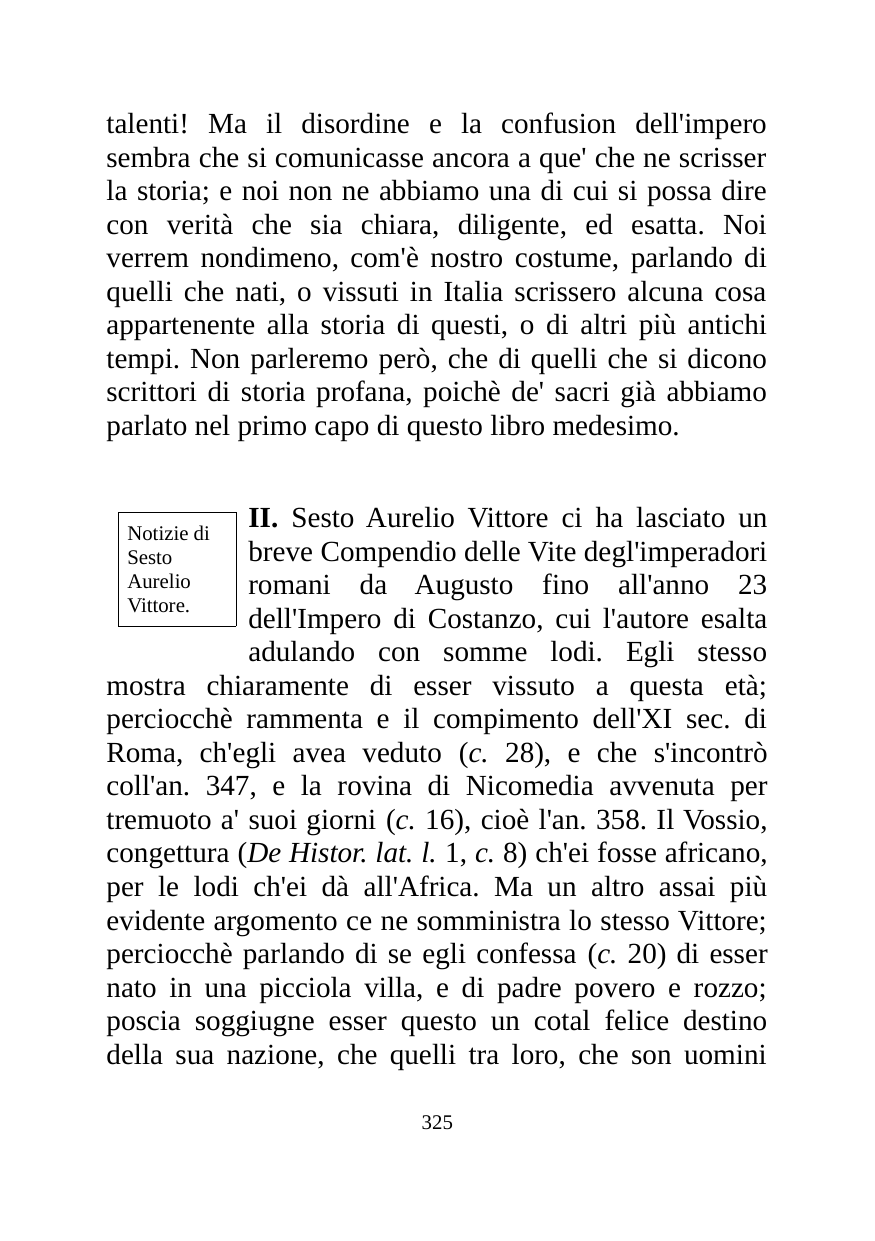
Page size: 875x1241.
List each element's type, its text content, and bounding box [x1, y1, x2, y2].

text II. Sesto Aurelio Vittore ci ha lasciato un breve Compendio delle Vite degl'imperadori romani da Augusto fino all'anno 23 dell'Impero di Costanzo, cui l'autore esalta adulando con somme lodi. Egli stesso mostra chiaramente di esser vissuto a questa età; perciocchè rammenta e il compimento dell'XI sec. di Roma, ch'egli avea veduto (c. 28), e che s'incontrò coll'an. 347, e la rovina di Nicomedia avvenuta per tremuoto a' suoi giorni (c. 16), cioè l'an. 358. Il Vossio, congettura (De Histor. lat. l. 1, c. 8) ch'ei fosse africano, per le lodi ch'ei dà all'Africa. Ma un altro assai più evidente argomento ce ne somministra lo stesso Vittore; perciocchè parlando di se egli confessa (c. 20) di esser nato in una picciola villa, e di padre povero e rozzo; poscia soggiugne esser questo un cotal felice destino della sua nazione, che quelli tra loro, che son uomini [106, 500, 768, 1070]
text Notizie di Sesto Aurelio Vittore. [127, 521, 227, 617]
text talenti! Ma il disordine e la confusion dell'impero sembra che si comunicasse ancora a que' che ne scrisser la storia; e noi non ne abbiamo una di cui si possa dire con verità che sia chiara, diligente, ed esatta. Noi verrem nondimeno, com'è nostro costume, parlando di quelli che nati, o vissuti in Italia scrissero alcuna cosa appartenente alla storia di questi, o di altri più antichi tempi. Non parleremo però, che di quelli che si dicono scrittori di storia profana, poichè de' sacri già abbiamo parlato nel primo capo di questo libro medesimo. [106, 106, 768, 442]
